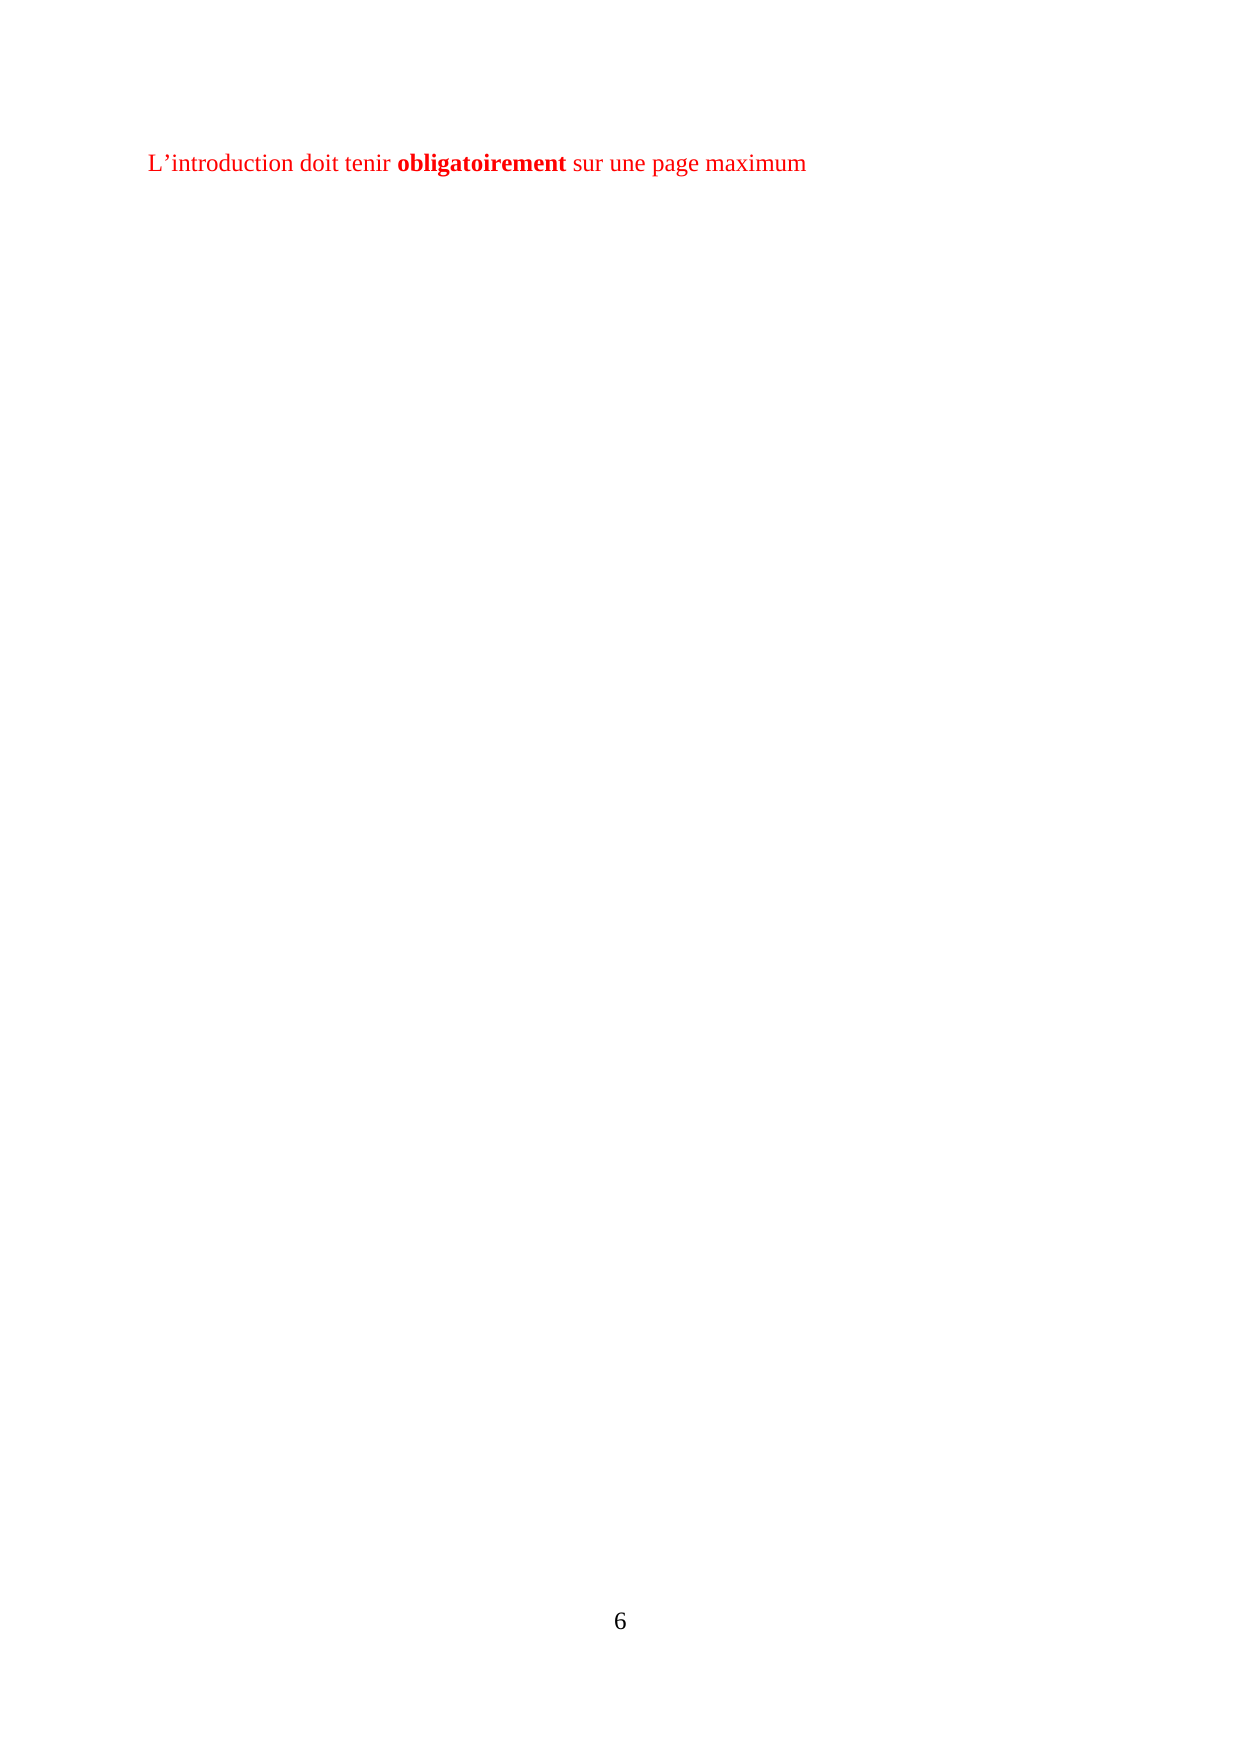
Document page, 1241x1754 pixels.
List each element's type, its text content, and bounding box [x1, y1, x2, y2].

text L’introduction doit tenir obligatoirement sur une page maximum [148, 148, 1092, 176]
